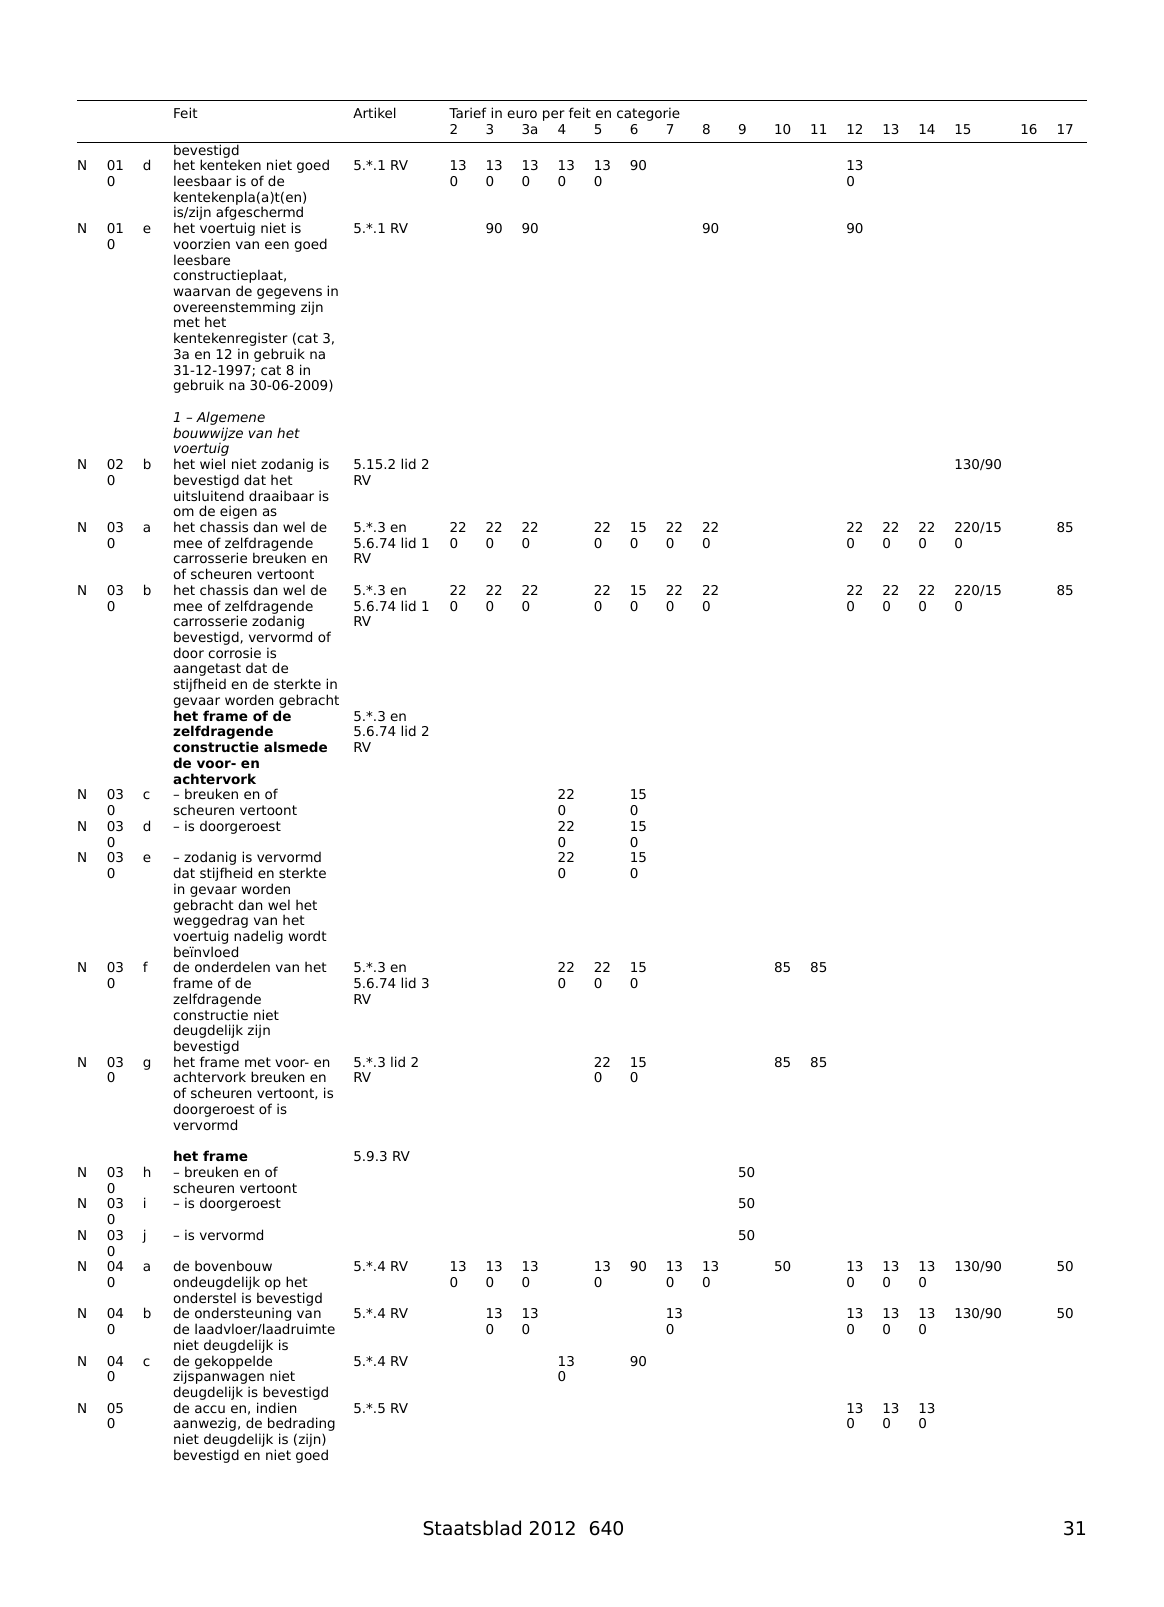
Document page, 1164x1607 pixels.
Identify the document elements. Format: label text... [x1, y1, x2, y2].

table_cell [732, 1149, 768, 1165]
table_cell 130 [876, 1259, 912, 1306]
table_cell [552, 1149, 588, 1165]
table_cell [876, 787, 912, 819]
table_cell j [137, 1228, 167, 1259]
table_cell 130 [696, 1259, 732, 1306]
table_cell [624, 1401, 660, 1463]
table_cell [732, 1133, 768, 1149]
table_cell [1050, 410, 1087, 457]
table_cell N [77, 1228, 101, 1259]
table_cell [480, 1401, 516, 1463]
table_cell [840, 410, 876, 457]
table_cell [840, 709, 876, 787]
table_cell 220 [552, 850, 588, 960]
table_cell 5.*.1 RV [347, 158, 443, 221]
table_cell [516, 143, 552, 158]
table_cell [77, 143, 101, 158]
table_cell 5.*.3 lid 2 RV [347, 1055, 443, 1133]
table_cell [804, 394, 840, 410]
table_cell 220 [588, 1055, 624, 1133]
table_cell [443, 410, 479, 457]
table_cell 12 [840, 122, 876, 142]
table_cell [588, 1165, 624, 1196]
table_cell [768, 787, 804, 819]
table_cell 50 [732, 1228, 768, 1259]
table_cell 14 [912, 122, 948, 142]
table_cell [804, 1401, 840, 1463]
table_cell 5.15.2 lid 2 RV [347, 457, 443, 520]
table_cell [732, 1055, 768, 1133]
table_cell [696, 1306, 732, 1353]
table_cell 2 [443, 122, 479, 142]
table_cell 85 [1050, 520, 1087, 583]
table_cell [480, 819, 516, 850]
table_cell [137, 410, 167, 457]
table_cell [696, 410, 732, 457]
table_cell [660, 143, 696, 158]
table_cell 220 [876, 583, 912, 708]
table_cell de accu en, indien aanwezig, de bedrading niet deugdelijk is (zijn) bevestigd en niet goed [167, 1401, 347, 1463]
table_cell [137, 122, 167, 142]
table_cell [552, 394, 588, 410]
table_cell 030 [101, 960, 137, 1054]
table_cell [588, 457, 624, 520]
table_cell [588, 787, 624, 819]
table_cell [1050, 709, 1087, 787]
table_cell 130 [876, 1401, 912, 1463]
table_cell [948, 1354, 1014, 1401]
table_cell [660, 410, 696, 457]
table_cell [696, 1149, 732, 1165]
table_cell [588, 410, 624, 457]
table_cell [1050, 221, 1087, 394]
table_cell [552, 457, 588, 520]
table_cell 90 [624, 1259, 660, 1306]
table_cell [840, 819, 876, 850]
table_cell 5.*.3 en 5.6.74 lid 1 RV [347, 583, 443, 708]
table_cell 130/90 [948, 457, 1014, 520]
table_cell [1014, 394, 1050, 410]
table_cell [804, 850, 840, 960]
table_cell 90 [624, 1354, 660, 1401]
table_cell [1014, 1165, 1050, 1196]
table_cell [347, 1228, 443, 1259]
table_cell [443, 819, 479, 850]
table_cell 220 [552, 787, 588, 819]
table_cell [732, 709, 768, 787]
table_cell [732, 410, 768, 457]
table_cell [660, 1228, 696, 1259]
table_cell 5.*.4 RV [347, 1306, 443, 1353]
table_cell [137, 1401, 167, 1463]
table_cell [804, 1149, 840, 1165]
table_cell [768, 457, 804, 520]
table_cell 5.*.4 RV [347, 1354, 443, 1401]
table_cell [732, 520, 768, 583]
table_cell [1014, 1055, 1050, 1133]
table_cell [480, 1165, 516, 1196]
table_cell het chassis dan wel de mee of zelfdragende carrosserie breuken en of scheuren vertoont [167, 520, 347, 583]
table_cell 030 [101, 850, 137, 960]
table_cell [77, 394, 101, 410]
table_cell [876, 1133, 912, 1149]
table_cell 010 [101, 158, 137, 221]
table_cell 17 [1050, 122, 1087, 142]
table_cell [876, 394, 912, 410]
table_cell [696, 787, 732, 819]
table_cell [137, 394, 167, 410]
table_cell [948, 1196, 1014, 1228]
table_cell [732, 221, 768, 394]
table_cell 3a [516, 122, 552, 142]
table_cell [588, 1196, 624, 1228]
table_cell [912, 143, 948, 158]
table_cell [660, 1165, 696, 1196]
table_cell [443, 709, 479, 787]
table_cell 130 [443, 1259, 479, 1306]
table_cell [840, 1133, 876, 1149]
table_cell 8 [696, 122, 732, 142]
table_cell [588, 1133, 624, 1149]
table_cell het wiel niet zodanig is bevestigd dat het uitsluitend draaibaar is om de eigen as [167, 457, 347, 520]
table_cell 220 [912, 583, 948, 708]
table_cell [1050, 394, 1087, 410]
table_cell [912, 1149, 948, 1165]
table_cell [77, 410, 101, 457]
table_cell b [137, 583, 167, 708]
table_cell 130 [516, 1306, 552, 1353]
table_cell 220/150 [948, 583, 1014, 708]
table_cell 10 [768, 122, 804, 142]
table_cell [1050, 1228, 1087, 1259]
table_cell [1014, 1133, 1050, 1149]
table_cell [480, 1055, 516, 1133]
table_cell de bovenbouw ondeugdelijk op het onderstel is bevestigd [167, 1259, 347, 1306]
table_cell [660, 709, 696, 787]
table_cell [347, 1133, 443, 1149]
table_cell N [77, 1259, 101, 1306]
table_cell 130 [660, 1259, 696, 1306]
table_cell [768, 1165, 804, 1196]
table_cell de ondersteuning van de laadvloer/laadruimte niet deugdelijk is [167, 1306, 347, 1353]
table_cell [588, 143, 624, 158]
table_cell 220 [516, 520, 552, 583]
table_cell a [137, 520, 167, 583]
table_cell 220 [588, 583, 624, 708]
table_cell [516, 410, 552, 457]
table_cell [912, 1133, 948, 1149]
table_cell [588, 819, 624, 850]
table_cell [347, 122, 443, 142]
table_cell [443, 1228, 479, 1259]
table_cell [552, 520, 588, 583]
table_cell 85 [804, 960, 840, 1054]
table_cell 030 [101, 1196, 137, 1228]
table_header [77, 101, 101, 122]
table_cell [77, 122, 101, 142]
table_cell 030 [101, 1055, 137, 1133]
table_cell [804, 1306, 840, 1353]
table_cell [347, 1196, 443, 1228]
table_cell – is doorgeroest [167, 1196, 347, 1228]
table_cell [660, 1133, 696, 1149]
table_cell [624, 1165, 660, 1196]
table_cell [1050, 1149, 1087, 1165]
table_cell [480, 850, 516, 960]
table_cell [768, 819, 804, 850]
table_cell [1050, 1401, 1087, 1463]
table_cell N [77, 1401, 101, 1463]
table_cell [948, 787, 1014, 819]
table_cell [1050, 1055, 1087, 1133]
table_cell 130 [516, 158, 552, 221]
table_cell [840, 1055, 876, 1133]
table_cell [516, 960, 552, 1054]
table_cell [588, 1228, 624, 1259]
table_cell 130 [480, 1259, 516, 1306]
table_cell [804, 520, 840, 583]
table_cell [624, 1196, 660, 1228]
table_cell [588, 1149, 624, 1165]
table_cell 150 [624, 850, 660, 960]
table_cell N [77, 1196, 101, 1228]
table_cell [912, 819, 948, 850]
table_cell de gekoppelde zijspanwagen niet deugdelijk is bevestigd [167, 1354, 347, 1401]
table_cell [804, 709, 840, 787]
table_cell [167, 1133, 347, 1149]
table_cell 130 [516, 1259, 552, 1306]
table_cell d [137, 819, 167, 850]
table_cell [768, 221, 804, 394]
table_cell [347, 394, 443, 410]
table_cell [443, 787, 479, 819]
table_cell 220 [588, 520, 624, 583]
table_cell [840, 1165, 876, 1196]
table_cell [768, 1354, 804, 1401]
table_cell [768, 709, 804, 787]
table_cell [480, 1354, 516, 1401]
table_cell [804, 1133, 840, 1149]
table_cell [347, 850, 443, 960]
table_cell 130 [840, 1259, 876, 1306]
table_cell [552, 143, 588, 158]
table_cell [768, 850, 804, 960]
table_cell [912, 1354, 948, 1401]
table_cell 5 [588, 122, 624, 142]
table_cell N [77, 1306, 101, 1353]
table_cell 220 [552, 960, 588, 1054]
table_cell [804, 1165, 840, 1196]
table_cell 220 [696, 583, 732, 708]
table_cell [732, 787, 768, 819]
table_cell b [137, 457, 167, 520]
table_cell [1014, 221, 1050, 394]
table_cell 220 [696, 520, 732, 583]
table_cell [347, 787, 443, 819]
table_header Feit [167, 101, 347, 122]
table_cell e [137, 221, 167, 394]
table_cell [876, 1055, 912, 1133]
table_header Artikel [347, 101, 443, 122]
table_cell [696, 394, 732, 410]
table_cell 030 [101, 1165, 137, 1196]
table_cell [732, 1401, 768, 1463]
table_cell 5.*.5 RV [347, 1401, 443, 1463]
table_cell N [77, 1055, 101, 1133]
table_cell 130 [660, 1306, 696, 1353]
table_cell [1050, 1354, 1087, 1401]
table_cell N [77, 819, 101, 850]
table_cell 040 [101, 1354, 137, 1401]
table_cell [912, 709, 948, 787]
table_cell [588, 394, 624, 410]
table_cell 130 [552, 158, 588, 221]
table_cell 220 [912, 520, 948, 583]
table_cell [101, 1149, 137, 1165]
table_cell [443, 1354, 479, 1401]
table_cell [101, 410, 137, 457]
table_cell N [77, 520, 101, 583]
table_cell [1014, 520, 1050, 583]
table_cell 220 [552, 819, 588, 850]
table_cell [948, 158, 1014, 221]
table_cell [804, 1259, 840, 1306]
table_cell 010 [101, 221, 137, 394]
table_cell [1050, 1196, 1087, 1228]
table_cell [804, 1354, 840, 1401]
table_cell [480, 787, 516, 819]
table_cell [552, 1401, 588, 1463]
table_cell [137, 709, 167, 787]
table_cell [137, 1149, 167, 1165]
table_cell 50 [768, 1259, 804, 1306]
table_cell 85 [804, 1055, 840, 1133]
table_cell [696, 819, 732, 850]
table_cell [696, 1196, 732, 1228]
table_cell [660, 960, 696, 1054]
table_cell 040 [101, 1306, 137, 1353]
table_cell [768, 1401, 804, 1463]
table_cell [804, 457, 840, 520]
table_cell 150 [624, 520, 660, 583]
table_cell [624, 221, 660, 394]
table_cell [660, 1401, 696, 1463]
table_cell [480, 1228, 516, 1259]
table_cell [516, 787, 552, 819]
table_cell f [137, 960, 167, 1054]
table_cell 130 [840, 1306, 876, 1353]
table_cell 130 [912, 1401, 948, 1463]
table_cell c [137, 1354, 167, 1401]
table_cell 5.*.3 en 5.6.74 lid 1 RV [347, 520, 443, 583]
table_cell [624, 410, 660, 457]
table_cell [443, 1149, 479, 1165]
table_cell [516, 1165, 552, 1196]
table_cell [948, 1149, 1014, 1165]
table_cell 220 [840, 520, 876, 583]
table_cell – is doorgeroest [167, 819, 347, 850]
table_cell 85 [768, 960, 804, 1054]
table_cell [660, 457, 696, 520]
table_cell [948, 960, 1014, 1054]
table_cell [768, 1228, 804, 1259]
table_cell [624, 457, 660, 520]
table_cell 5.*.4 RV [347, 1259, 443, 1306]
table_cell 130 [480, 158, 516, 221]
table_cell [516, 457, 552, 520]
table_cell [480, 410, 516, 457]
table_cell [876, 850, 912, 960]
table_cell [480, 394, 516, 410]
table_cell [516, 1354, 552, 1401]
table_cell [552, 583, 588, 708]
table_cell [912, 410, 948, 457]
table_cell i [137, 1196, 167, 1228]
table_cell [876, 1149, 912, 1165]
table_cell [948, 143, 1014, 158]
table_cell [696, 1055, 732, 1133]
table_cell het frame met voor- en achtervork breuken en of scheuren vertoont, is doorgeroest of is vervormd [167, 1055, 347, 1133]
table_cell [624, 1228, 660, 1259]
table_cell 150 [624, 583, 660, 708]
table_cell [516, 850, 552, 960]
table_cell 220 [443, 583, 479, 708]
table_cell [443, 1196, 479, 1228]
table_cell [1014, 1306, 1050, 1353]
table_cell [77, 1149, 101, 1165]
table_cell 220 [588, 960, 624, 1054]
table_cell [443, 850, 479, 960]
table_cell [696, 158, 732, 221]
table_cell [552, 1165, 588, 1196]
table_cell [101, 709, 137, 787]
table_cell [516, 709, 552, 787]
table_cell 130 [912, 1306, 948, 1353]
table_cell [732, 457, 768, 520]
table_cell 5.*.3 en 5.6.74 lid 3 RV [347, 960, 443, 1054]
table_cell [732, 1354, 768, 1401]
table_cell [732, 819, 768, 850]
table_cell [443, 143, 479, 158]
table_cell [732, 583, 768, 708]
table_cell 150 [624, 960, 660, 1054]
table_cell 50 [1050, 1259, 1087, 1306]
table_cell [480, 1196, 516, 1228]
table_cell [1014, 1149, 1050, 1165]
table_cell [347, 1165, 443, 1196]
table_header [101, 101, 137, 122]
table_cell [768, 143, 804, 158]
table_cell [660, 1196, 696, 1228]
table_cell [1014, 158, 1050, 221]
table_cell 030 [101, 520, 137, 583]
table_cell [443, 394, 479, 410]
table_cell 130 [876, 1306, 912, 1353]
table_cell [516, 394, 552, 410]
table_cell b [137, 1306, 167, 1353]
table_cell [768, 1196, 804, 1228]
table_cell [1014, 1196, 1050, 1228]
table_cell [876, 143, 912, 158]
table_cell [732, 960, 768, 1054]
table_cell [1014, 583, 1050, 708]
table_cell 50 [732, 1165, 768, 1196]
table_cell [948, 1133, 1014, 1149]
table_cell [137, 143, 167, 158]
table_cell [696, 1165, 732, 1196]
table_cell 220 [443, 520, 479, 583]
table_cell N [77, 457, 101, 520]
table_cell [443, 960, 479, 1054]
table_cell [840, 143, 876, 158]
table_cell – zodanig is vervormd dat stijfheid en sterkte in gevaar worden gebracht dan wel het weggedrag van het voertuig nadelig wordt beïnvloed [167, 850, 347, 960]
table_cell [77, 1133, 101, 1149]
table_cell [696, 143, 732, 158]
table_cell het frame of de zelfdragende constructie alsmede de voor- en achtervork [167, 709, 347, 787]
table_cell [347, 819, 443, 850]
table_cell 50 [732, 1196, 768, 1228]
table_cell [588, 221, 624, 394]
table_cell [768, 1149, 804, 1165]
table_cell 90 [480, 221, 516, 394]
table_cell [876, 1228, 912, 1259]
table_cell [876, 1196, 912, 1228]
table_cell [101, 1133, 137, 1149]
table_cell 15 [948, 122, 1014, 142]
table_cell N [77, 787, 101, 819]
table_cell 16 [1014, 122, 1050, 142]
table_cell 130 [443, 158, 479, 221]
table_cell [948, 410, 1014, 457]
table_cell [804, 143, 840, 158]
table_cell [552, 410, 588, 457]
table_cell 130 [840, 158, 876, 221]
table_cell [660, 787, 696, 819]
table_cell [516, 1228, 552, 1259]
table_cell [624, 1306, 660, 1353]
table_cell [696, 1133, 732, 1149]
table_cell [552, 709, 588, 787]
table_cell het frame [167, 1149, 347, 1165]
table_cell [1014, 709, 1050, 787]
table_cell [696, 1401, 732, 1463]
table_cell N [77, 1354, 101, 1401]
table_cell [443, 1306, 479, 1353]
table_cell [804, 158, 840, 221]
table_cell [347, 143, 443, 158]
table_cell 90 [516, 221, 552, 394]
table_cell [768, 394, 804, 410]
table_cell [840, 1228, 876, 1259]
table_cell – breuken en of scheuren vertoont [167, 787, 347, 819]
table_cell [912, 787, 948, 819]
table_cell [167, 122, 347, 142]
table_cell [948, 1228, 1014, 1259]
table_cell het kenteken niet goed leesbaar is of de kentekenpla(a)t(en) is/zijn afgeschermd [167, 158, 347, 221]
table_cell [480, 1149, 516, 1165]
table_cell [804, 583, 840, 708]
table_cell 150 [624, 1055, 660, 1133]
table_cell [840, 960, 876, 1054]
table_cell [1014, 143, 1050, 158]
table_cell [912, 1228, 948, 1259]
table_cell [516, 1055, 552, 1133]
table_cell [137, 1133, 167, 1149]
table_cell [1014, 850, 1050, 960]
table_cell [347, 410, 443, 457]
table_cell [912, 158, 948, 221]
table_cell 130/90 [948, 1306, 1014, 1353]
table_cell [552, 1196, 588, 1228]
table_cell 90 [624, 158, 660, 221]
table_cell g [137, 1055, 167, 1133]
table_cell [588, 709, 624, 787]
table_cell 5.*.3 en 5.6.74 lid 2 RV [347, 709, 443, 787]
table_cell [948, 221, 1014, 394]
table_cell [912, 850, 948, 960]
table_cell 220 [480, 520, 516, 583]
table_cell [732, 394, 768, 410]
table_cell [480, 960, 516, 1054]
table_cell [1050, 787, 1087, 819]
table_cell [1050, 1133, 1087, 1149]
table_cell [1050, 819, 1087, 850]
table_cell [732, 158, 768, 221]
table_cell c [137, 787, 167, 819]
table_cell 130 [912, 1259, 948, 1306]
table_cell [1014, 960, 1050, 1054]
table_cell [660, 850, 696, 960]
table_cell [804, 410, 840, 457]
table_cell 220 [840, 583, 876, 708]
table_cell [732, 850, 768, 960]
table_cell [804, 787, 840, 819]
table_cell N [77, 221, 101, 394]
table_cell 150 [624, 787, 660, 819]
table_cell [876, 221, 912, 394]
table_cell [948, 709, 1014, 787]
table_cell 5.9.3 RV [347, 1149, 443, 1165]
table_cell [101, 143, 137, 158]
table_cell [516, 1196, 552, 1228]
table_cell 020 [101, 457, 137, 520]
table_cell N [77, 158, 101, 221]
table_cell [696, 1354, 732, 1401]
table_cell [1050, 158, 1087, 221]
table_cell 50 [1050, 1306, 1087, 1353]
table_cell [660, 1055, 696, 1133]
table_cell 6 [624, 122, 660, 142]
table_cell [443, 1165, 479, 1196]
table_cell 150 [624, 819, 660, 850]
table_cell – is vervormd [167, 1228, 347, 1259]
table_cell [443, 1055, 479, 1133]
table_cell [948, 1401, 1014, 1463]
table_cell [912, 1165, 948, 1196]
table_cell [443, 1133, 479, 1149]
table_cell [660, 158, 696, 221]
table_cell [840, 850, 876, 960]
table_cell 220/150 [948, 520, 1014, 583]
table_cell 220 [480, 583, 516, 708]
table_cell [948, 819, 1014, 850]
table_cell [840, 1196, 876, 1228]
table_cell [443, 221, 479, 394]
table_cell [1014, 1228, 1050, 1259]
table_cell [1050, 457, 1087, 520]
table_cell [480, 143, 516, 158]
table_cell [624, 394, 660, 410]
table_cell [552, 221, 588, 394]
table_cell [624, 143, 660, 158]
table_cell [588, 850, 624, 960]
table_cell [696, 709, 732, 787]
table_cell [1014, 787, 1050, 819]
table_cell [948, 394, 1014, 410]
table_cell [804, 1196, 840, 1228]
table_cell het chassis dan wel de mee of zelfdragende carrosserie zodanig bevestigd, vervormd of door corrosie is aangetast dat de stijfheid en de sterkte in gevaar worden gebracht [167, 583, 347, 708]
table_cell [443, 1401, 479, 1463]
table_cell [443, 457, 479, 520]
table_cell [167, 394, 347, 410]
table_cell 220 [876, 520, 912, 583]
table_cell [768, 1306, 804, 1353]
table_cell [912, 221, 948, 394]
table_cell [948, 850, 1014, 960]
table_cell [840, 457, 876, 520]
table_cell 220 [660, 583, 696, 708]
table_cell [768, 410, 804, 457]
table_cell 9 [732, 122, 768, 142]
table_cell [732, 143, 768, 158]
table_cell d [137, 158, 167, 221]
table_cell 130 [588, 158, 624, 221]
table_cell 040 [101, 1259, 137, 1306]
table_cell [660, 1149, 696, 1165]
table_cell [516, 1149, 552, 1165]
table_cell N [77, 1165, 101, 1196]
table_cell [516, 1133, 552, 1149]
table_cell [876, 1165, 912, 1196]
table_cell [768, 520, 804, 583]
table_cell 130 [480, 1306, 516, 1353]
table_cell 050 [101, 1401, 137, 1463]
table_cell [912, 960, 948, 1054]
table_cell [1050, 1165, 1087, 1196]
table_cell [768, 158, 804, 221]
table_cell 130/90 [948, 1259, 1014, 1306]
table_cell [768, 583, 804, 708]
table_cell [480, 1133, 516, 1149]
table_cell [804, 1228, 840, 1259]
table_header Tarief in euro per feit en categorie [443, 101, 1087, 122]
table_cell 130 [588, 1259, 624, 1306]
table_cell het voertuig niet is voorzien van een goed leesbare constructieplaat, waarvan de gegevens in overeenstemming zijn met het kentekenregister (cat 3, 3a en 12 in gebruik na 31-12-1997; cat 8 in gebruik na 30-06-2009) [167, 221, 347, 394]
table_cell [552, 1228, 588, 1259]
table_cell [696, 1228, 732, 1259]
table_cell N [77, 960, 101, 1054]
table_cell [876, 1354, 912, 1401]
table_cell N [77, 583, 101, 708]
table_cell [840, 787, 876, 819]
table_header [137, 101, 167, 122]
table_cell 030 [101, 787, 137, 819]
table_cell [840, 394, 876, 410]
table_cell [840, 1354, 876, 1401]
table_cell de onderdelen van het frame of de zelfdragende constructie niet deugdelijk zijn bevestigd [167, 960, 347, 1054]
table_cell [516, 819, 552, 850]
table_cell [552, 1055, 588, 1133]
table_cell 1 – Algemene bouwwijze van het voertuig [167, 410, 347, 457]
table_cell [876, 158, 912, 221]
table_cell [840, 1149, 876, 1165]
table_cell [912, 1196, 948, 1228]
table_cell [876, 457, 912, 520]
table_cell 030 [101, 583, 137, 708]
table_cell [624, 1133, 660, 1149]
table_cell [876, 960, 912, 1054]
table_cell 7 [660, 122, 696, 142]
table_cell [1014, 457, 1050, 520]
table_cell [696, 457, 732, 520]
table_cell [588, 1354, 624, 1401]
table_cell [1014, 1354, 1050, 1401]
table_cell [948, 1165, 1014, 1196]
table_cell 85 [768, 1055, 804, 1133]
table_cell [588, 1306, 624, 1353]
table_cell [552, 1133, 588, 1149]
table_cell [876, 709, 912, 787]
table_cell [732, 1306, 768, 1353]
table_cell – breuken en of scheuren vertoont [167, 1165, 347, 1196]
table_cell [912, 457, 948, 520]
table_cell [101, 122, 137, 142]
table_cell 90 [696, 221, 732, 394]
table_cell [1014, 410, 1050, 457]
table_cell [696, 960, 732, 1054]
table_cell bevestigd [167, 143, 347, 158]
table_cell [552, 1259, 588, 1306]
table_cell 85 [1050, 583, 1087, 708]
table_cell 11 [804, 122, 840, 142]
table_cell e [137, 850, 167, 960]
table_cell 130 [552, 1354, 588, 1401]
table_cell [624, 709, 660, 787]
table_cell [480, 709, 516, 787]
table_cell [876, 819, 912, 850]
table_cell [732, 1259, 768, 1306]
table_cell [660, 1354, 696, 1401]
table_cell [912, 1055, 948, 1133]
table_cell [1050, 850, 1087, 960]
table_cell [624, 1149, 660, 1165]
table_cell 030 [101, 1228, 137, 1259]
table_cell [1014, 1259, 1050, 1306]
table_cell [912, 394, 948, 410]
table_cell [1050, 143, 1087, 158]
table_cell [588, 1401, 624, 1463]
table_cell N [77, 850, 101, 960]
table_cell 5.*.1 RV [347, 221, 443, 394]
table_cell [768, 1133, 804, 1149]
table_cell [1014, 819, 1050, 850]
table_cell 130 [840, 1401, 876, 1463]
table_cell 13 [876, 122, 912, 142]
table_cell [660, 819, 696, 850]
table_cell [804, 221, 840, 394]
table_cell [948, 1055, 1014, 1133]
table_cell 4 [552, 122, 588, 142]
table_cell [480, 457, 516, 520]
table_cell [876, 410, 912, 457]
table_cell 030 [101, 819, 137, 850]
table_cell [660, 221, 696, 394]
table_cell h [137, 1165, 167, 1196]
table_cell [1014, 1401, 1050, 1463]
table_cell [1050, 960, 1087, 1054]
table_cell [696, 850, 732, 960]
table_cell [552, 1306, 588, 1353]
table_cell 90 [840, 221, 876, 394]
table_cell [804, 819, 840, 850]
table_cell [101, 394, 137, 410]
table_cell [516, 1401, 552, 1463]
table_cell 3 [480, 122, 516, 142]
table_cell [660, 394, 696, 410]
table_cell 220 [660, 520, 696, 583]
table_cell [77, 709, 101, 787]
table_cell 220 [516, 583, 552, 708]
table_cell a [137, 1259, 167, 1306]
